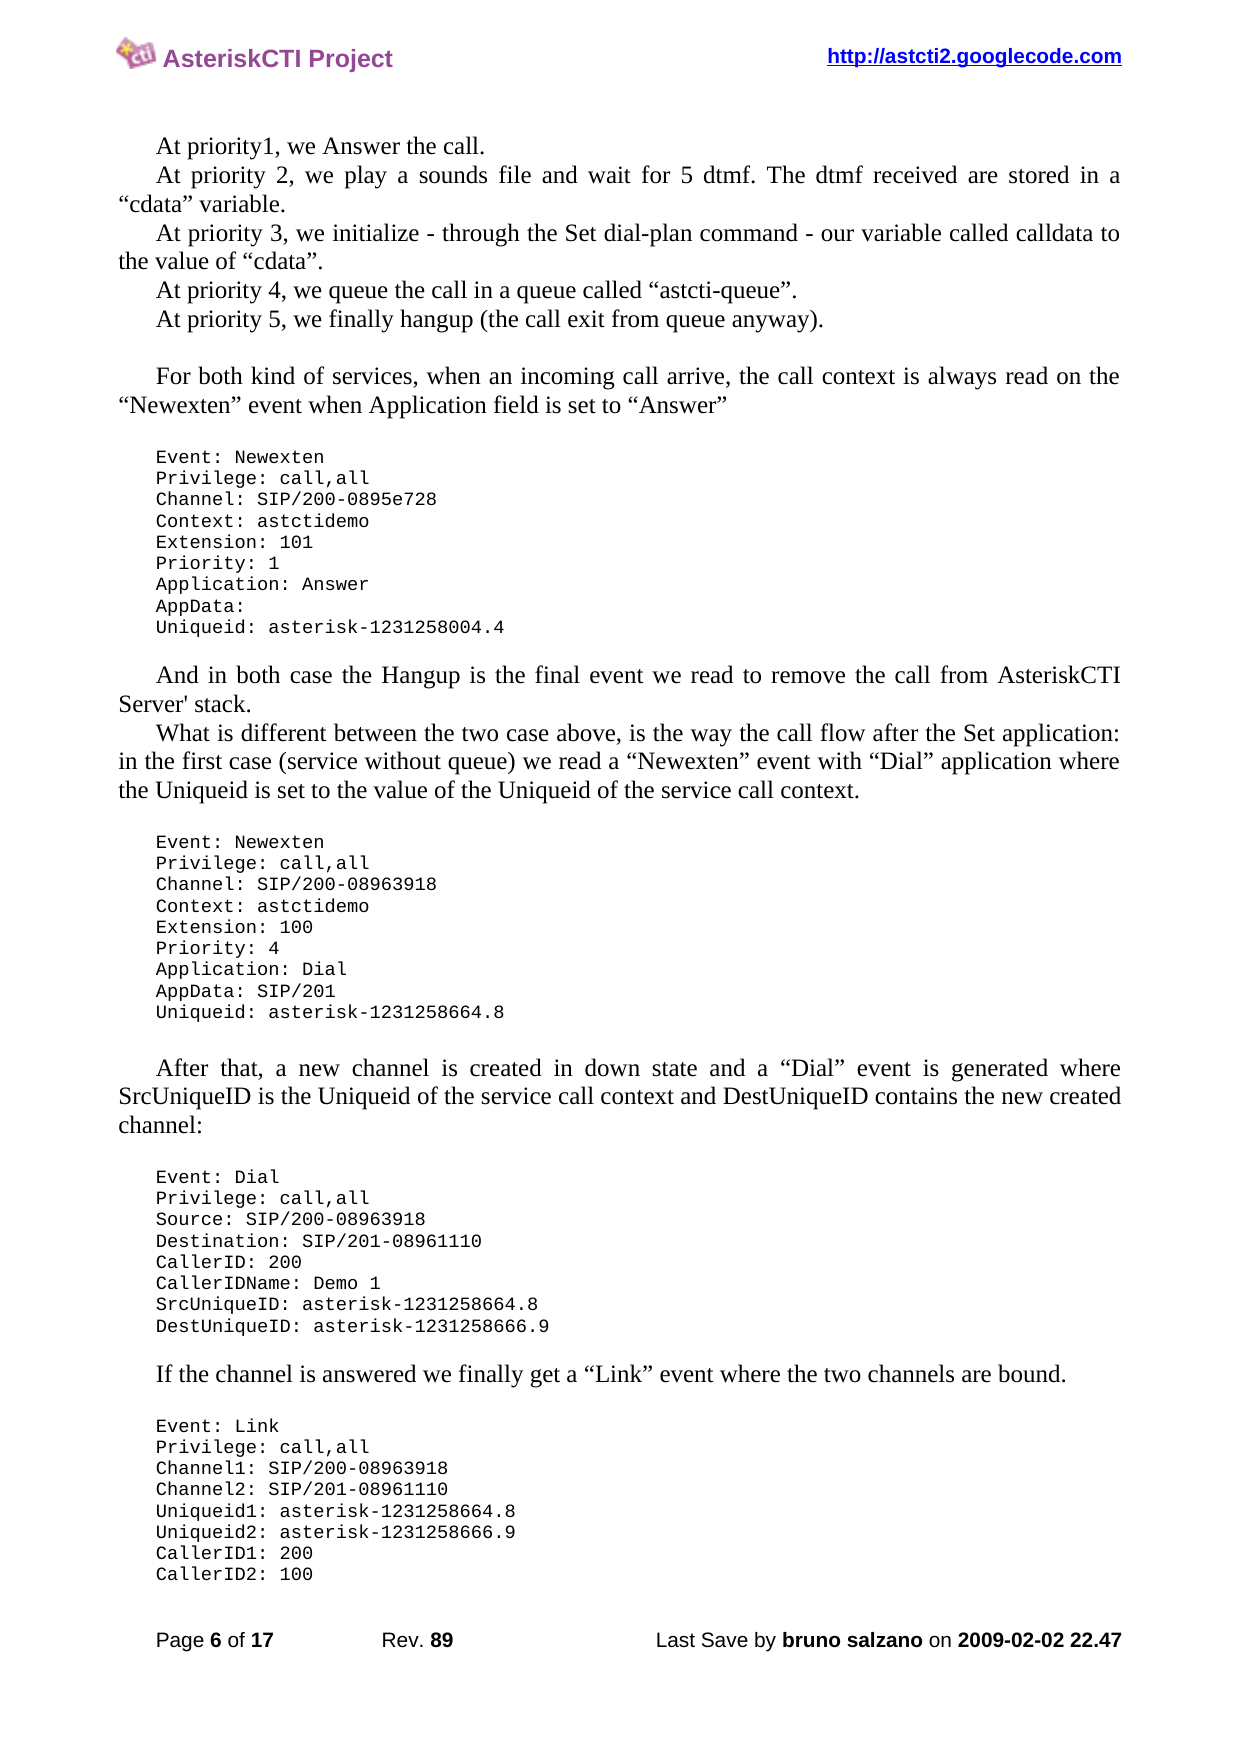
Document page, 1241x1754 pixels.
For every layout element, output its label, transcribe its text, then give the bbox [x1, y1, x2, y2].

text Event: Newexten [118, 448, 1122, 469]
text Channel: SIP/200-08963918 [118, 875, 1122, 896]
text If the channel is answered we finally get a “Link” event where the two channels are bound. [118, 1359, 1122, 1388]
text Event: Link [118, 1416, 1122, 1438]
text Uniqueid: asterisk-1231258664.8 [118, 1003, 1122, 1024]
text DestUniqueID: asterisk-1231258666.9 [118, 1316, 1122, 1338]
text At priority1, we Answer the call. [118, 131, 1122, 160]
text Uniqueid1: asterisk-1231258664.8 [118, 1501, 1122, 1523]
text Uniqueid2: asterisk-1231258666.9 [118, 1523, 1122, 1544]
text After that, a new channel is created in down state and a “Dial” event is generated where SrcUniqueID is the Uniqueid of the service call context and DestUniqueID contains the new created channel: [118, 1053, 1122, 1139]
text And in both case the Hangup is the final event we read to remove the call from AsteriskCTI Server' stack. [118, 660, 1122, 718]
text Channel2: SIP/201-08961110 [118, 1480, 1122, 1501]
text Channel: SIP/200-0895e728 [118, 490, 1122, 511]
text CallerID2: 100 [118, 1565, 1122, 1586]
text CallerID1: 200 [118, 1544, 1122, 1565]
text Context: astctidemo [118, 896, 1122, 918]
text What is different between the two case above, is the way the call flow after the Set application: in the first case (service without queue) we read a “Newexten” event with “Dial” application where the Uniqueid is set to the value of the Uniqueid of the service call context. [118, 718, 1122, 804]
text AppData: [118, 596, 1122, 618]
text Privilege: call,all [118, 469, 1122, 490]
text AppData: SIP/201 [118, 981, 1122, 1003]
text Event: Dial [118, 1168, 1122, 1189]
text Source: SIP/200-08963918 [118, 1210, 1122, 1231]
text Extension: 100 [118, 918, 1122, 939]
text Priority: 4 [118, 939, 1122, 960]
text For both kind of services, when an incoming call arrive, the call context is always read on the “Newexten” event when Application field is set to “Answer” [118, 361, 1122, 419]
text Application: Answer [118, 575, 1122, 596]
text Priority: 1 [118, 554, 1122, 575]
text SrcUniqueID: asterisk-1231258664.8 [118, 1295, 1122, 1316]
text Extension: 101 [118, 533, 1122, 554]
picture [116, 34, 157, 74]
text Channel1: SIP/200-08963918 [118, 1459, 1122, 1480]
text Privilege: call,all [118, 1438, 1122, 1459]
text CallerID: 200 [118, 1253, 1122, 1274]
text Context: astctidemo [118, 511, 1122, 533]
text Application: Dial [118, 960, 1122, 981]
text Destination: SIP/201-08961110 [118, 1231, 1122, 1253]
text CallerIDName: Demo 1 [118, 1274, 1122, 1295]
text Privilege: call,all [118, 854, 1122, 875]
text At priority 4, we queue the call in a queue called “astcti-queue”. [118, 275, 1122, 304]
text At priority 3, we initialize - through the Set dial-plan command - our variable called calldata to the value of “cdata”. [118, 218, 1122, 275]
text Privilege: call,all [118, 1189, 1122, 1210]
text At priority 5, we finally hangup (the call exit from queue anyway). [118, 304, 1122, 333]
text Event: Newexten [118, 833, 1122, 854]
text At priority 2, we play a sounds file and wait for 5 dtmf. The dtmf received are stored in a “cdata” variable. [118, 160, 1122, 218]
text Uniqueid: asterisk-1231258004.4 [118, 618, 1122, 639]
